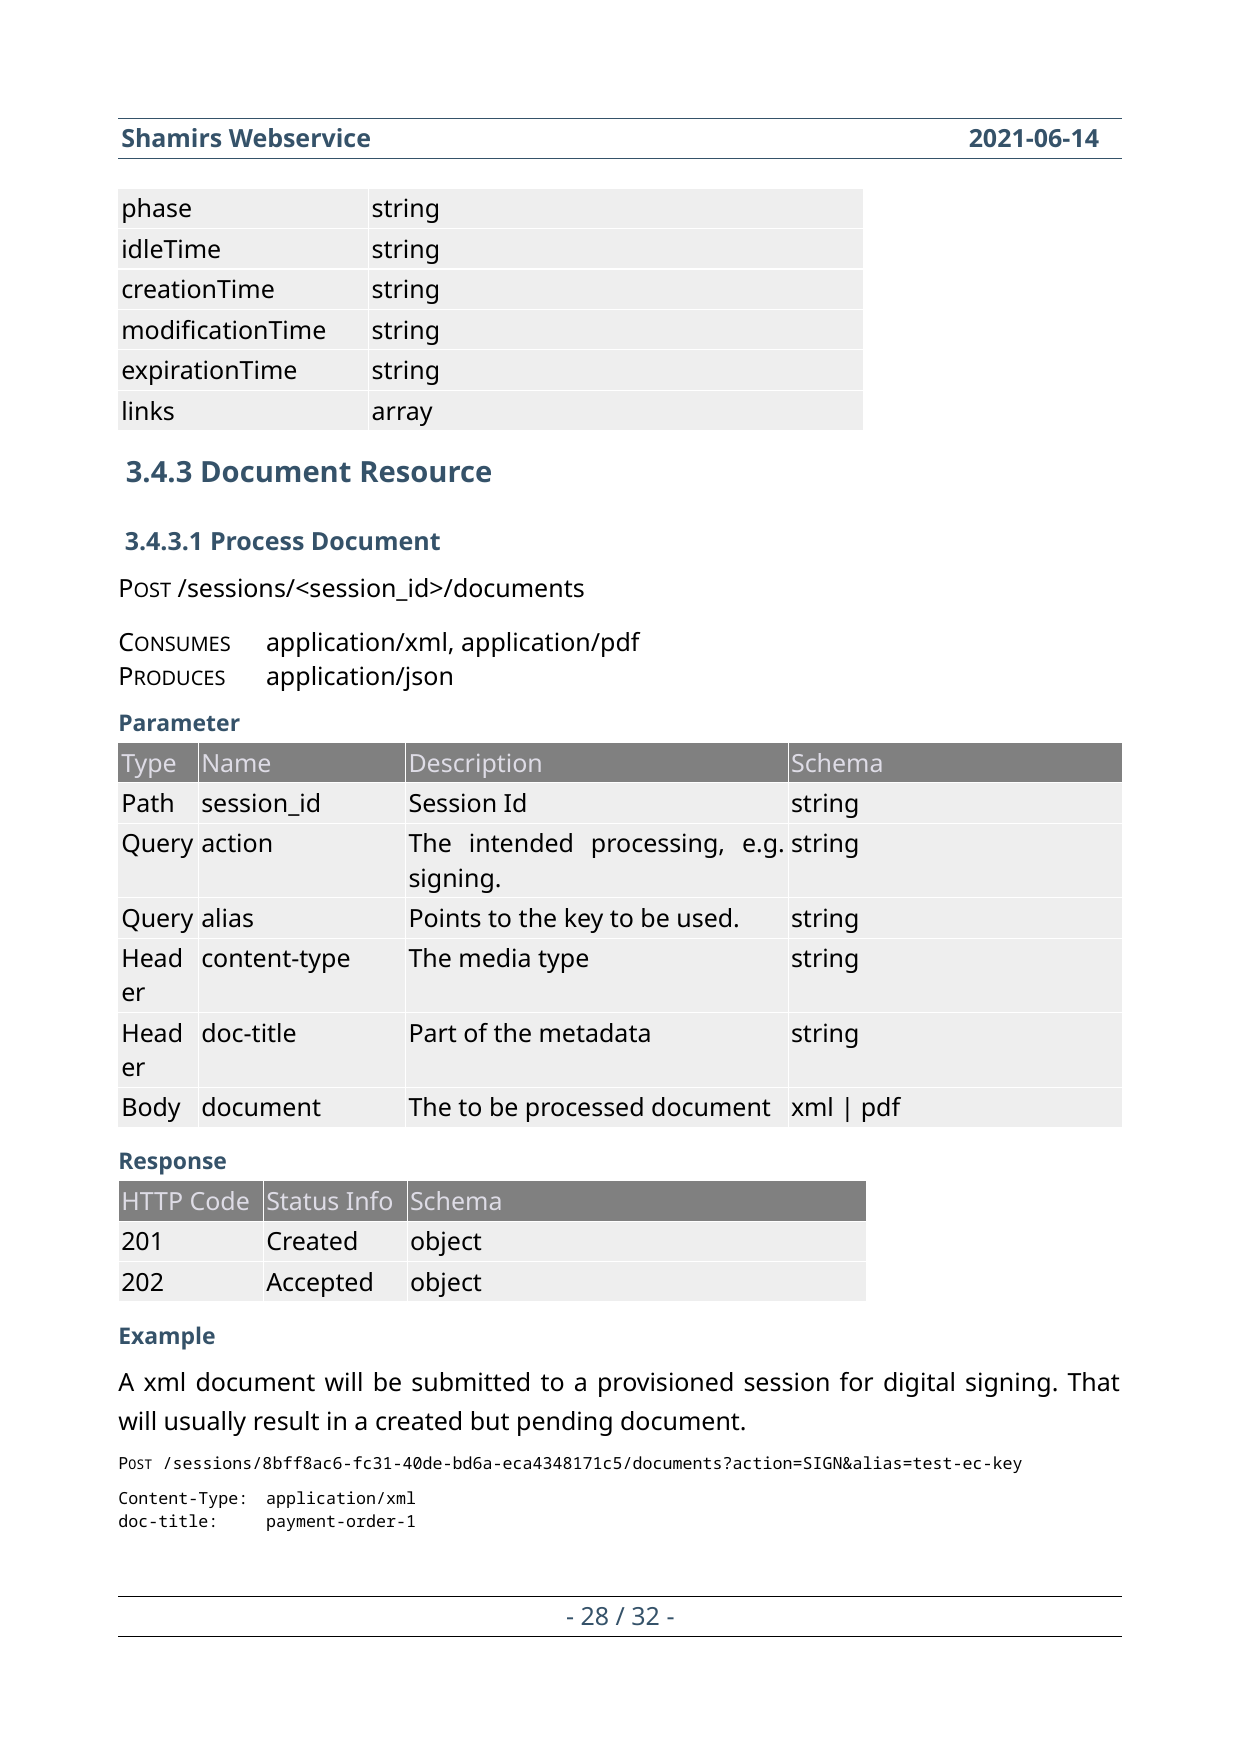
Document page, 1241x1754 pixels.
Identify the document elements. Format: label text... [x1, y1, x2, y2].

text A xml document will be submitted to a provisioned session for digital signing. That will usually result in a created but pending document. [118, 1364, 1122, 1438]
text Produces application/json [118, 658, 1122, 692]
table_cell session_id [199, 783, 405, 823]
table_cell string [789, 824, 1122, 897]
table_cell action [199, 824, 405, 897]
text Content-Type: application/xml [118, 1486, 1122, 1509]
table_cell string [789, 898, 1122, 938]
table_cell The to be processed document [406, 1088, 788, 1127]
table_cell object [408, 1222, 866, 1261]
subtitle Document Resource [118, 451, 1122, 491]
table_cell string [369, 270, 863, 309]
table_cell string [789, 783, 1122, 823]
table_cell The media type [406, 939, 788, 1012]
table_header Schema [408, 1181, 866, 1221]
table_cell string [369, 189, 863, 228]
table_cell Query [118, 824, 198, 897]
table_cell phase [118, 189, 368, 228]
table_cell Query [118, 898, 198, 938]
table_cell Points to the key to be used. [406, 898, 788, 938]
table_cell 201 [119, 1222, 263, 1261]
table_cell Session Id [406, 783, 788, 823]
table_cell alias [199, 898, 405, 938]
table_cell Created [264, 1222, 407, 1261]
text Response [118, 1145, 1122, 1176]
text Post /sessions/8bff8ac6-fc31-40de-bd6a-eca4348171c5/documents?action=SIGN&alias=test-ec-key [118, 1452, 1122, 1474]
table_header Status Info [264, 1181, 407, 1221]
table_header Schema [789, 743, 1122, 782]
table_cell string [369, 229, 863, 268]
table_cell 202 [119, 1262, 263, 1301]
table_cell creationTime [118, 270, 368, 309]
text doc-title: payment-order-1 [118, 1509, 1122, 1532]
table_cell document [199, 1088, 405, 1127]
table_cell Header [118, 1013, 198, 1087]
table_header Description [406, 743, 788, 782]
text Example [118, 1319, 1122, 1351]
table_cell The intended processing, e.g. signing. [406, 824, 788, 897]
text Post /sessions/<session_id>/documents [118, 571, 1122, 605]
table_header Name [199, 743, 405, 782]
table_cell idleTime [118, 229, 368, 268]
table_cell string [789, 1013, 1122, 1087]
table_cell string [369, 310, 863, 349]
table_cell Body [118, 1088, 198, 1127]
text Parameter [118, 706, 1122, 738]
table_header Type [118, 743, 198, 782]
table_cell links [118, 391, 368, 430]
table_cell xml | pdf [789, 1088, 1122, 1127]
subtitle Process Document [118, 524, 1122, 558]
text Consumes application/xml, application/pdf [118, 624, 1122, 658]
table_cell content-type [199, 939, 405, 1012]
table_cell Header [118, 939, 198, 1012]
table_cell Accepted [264, 1262, 407, 1301]
table_cell modificationTime [118, 310, 368, 349]
table_cell Part of the metadata [406, 1013, 788, 1087]
table_cell doc-title [199, 1013, 405, 1087]
table_header HTTP Code [119, 1181, 263, 1221]
table_cell object [408, 1262, 866, 1301]
table_cell array [369, 391, 863, 430]
table_cell expirationTime [118, 350, 368, 390]
table_cell string [789, 939, 1122, 1012]
table_cell Path [118, 783, 198, 823]
table_cell string [369, 350, 863, 390]
